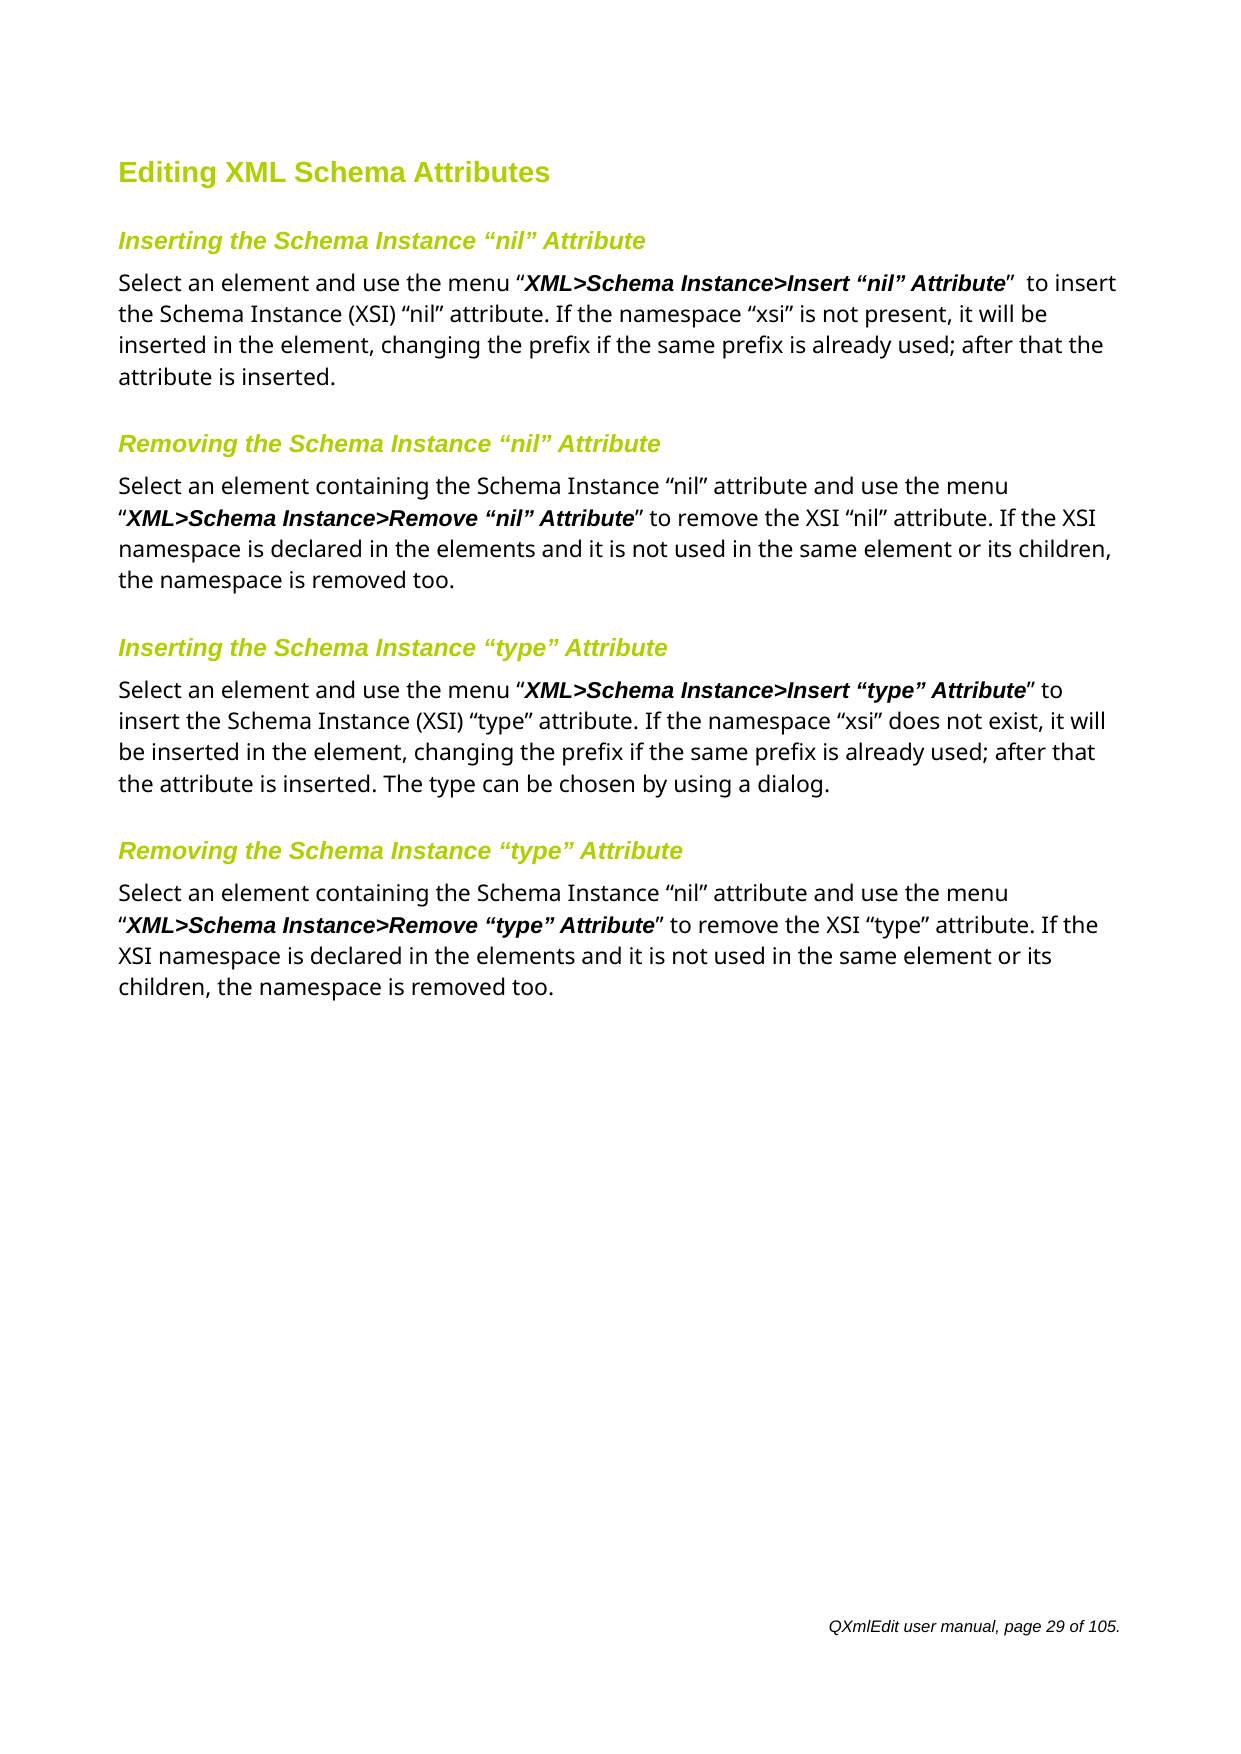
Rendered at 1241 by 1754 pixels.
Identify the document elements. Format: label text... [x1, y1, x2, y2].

text Select an element and use the menu “XML>Schema Instance>Insert “nil” Attribute” to insert the Schema Instance (XSI) “nil” attribute. If the namespace “xsi” is not present, it will be inserted in the element, changing the prefix if the same prefix is already used; after that the attribute is inserted. [118, 267, 1122, 392]
text Select an element and use the menu “XML>Schema Instance>Insert “type” Attribute” to insert the Schema Instance (XSI) “type” attribute. If the namespace “xsi” does not exist, it will be inserted in the element, changing the prefix if the same prefix is already used; after that the attribute is inserted. The type can be chosen by using a dialog. [118, 674, 1122, 799]
text Select an element containing the Schema Instance “nil” attribute and use the menu “XML>Schema Instance>Remove “type” Attribute” to remove the XSI “type” attribute. If the XSI namespace is declared in the elements and it is not used in the same element or its children, the namespace is removed too. [118, 877, 1122, 1002]
subtitle Inserting the Schema Instance “type” Attribute [118, 633, 1122, 661]
subtitle Removing the Schema Instance “nil” Attribute [118, 429, 1122, 458]
subtitle Removing the Schema Instance “type” Attribute [118, 836, 1122, 865]
text Select an element containing the Schema Instance “nil” attribute and use the menu “XML>Schema Instance>Remove “nil” Attribute” to remove the XSI “nil” attribute. If the XSI namespace is declared in the elements and it is not used in the same element or its children, the namespace is removed too. [118, 470, 1122, 595]
subtitle Inserting the Schema Instance “nil” Attribute [118, 226, 1122, 254]
subtitle Editing XML Schema Attributes [118, 155, 1122, 188]
